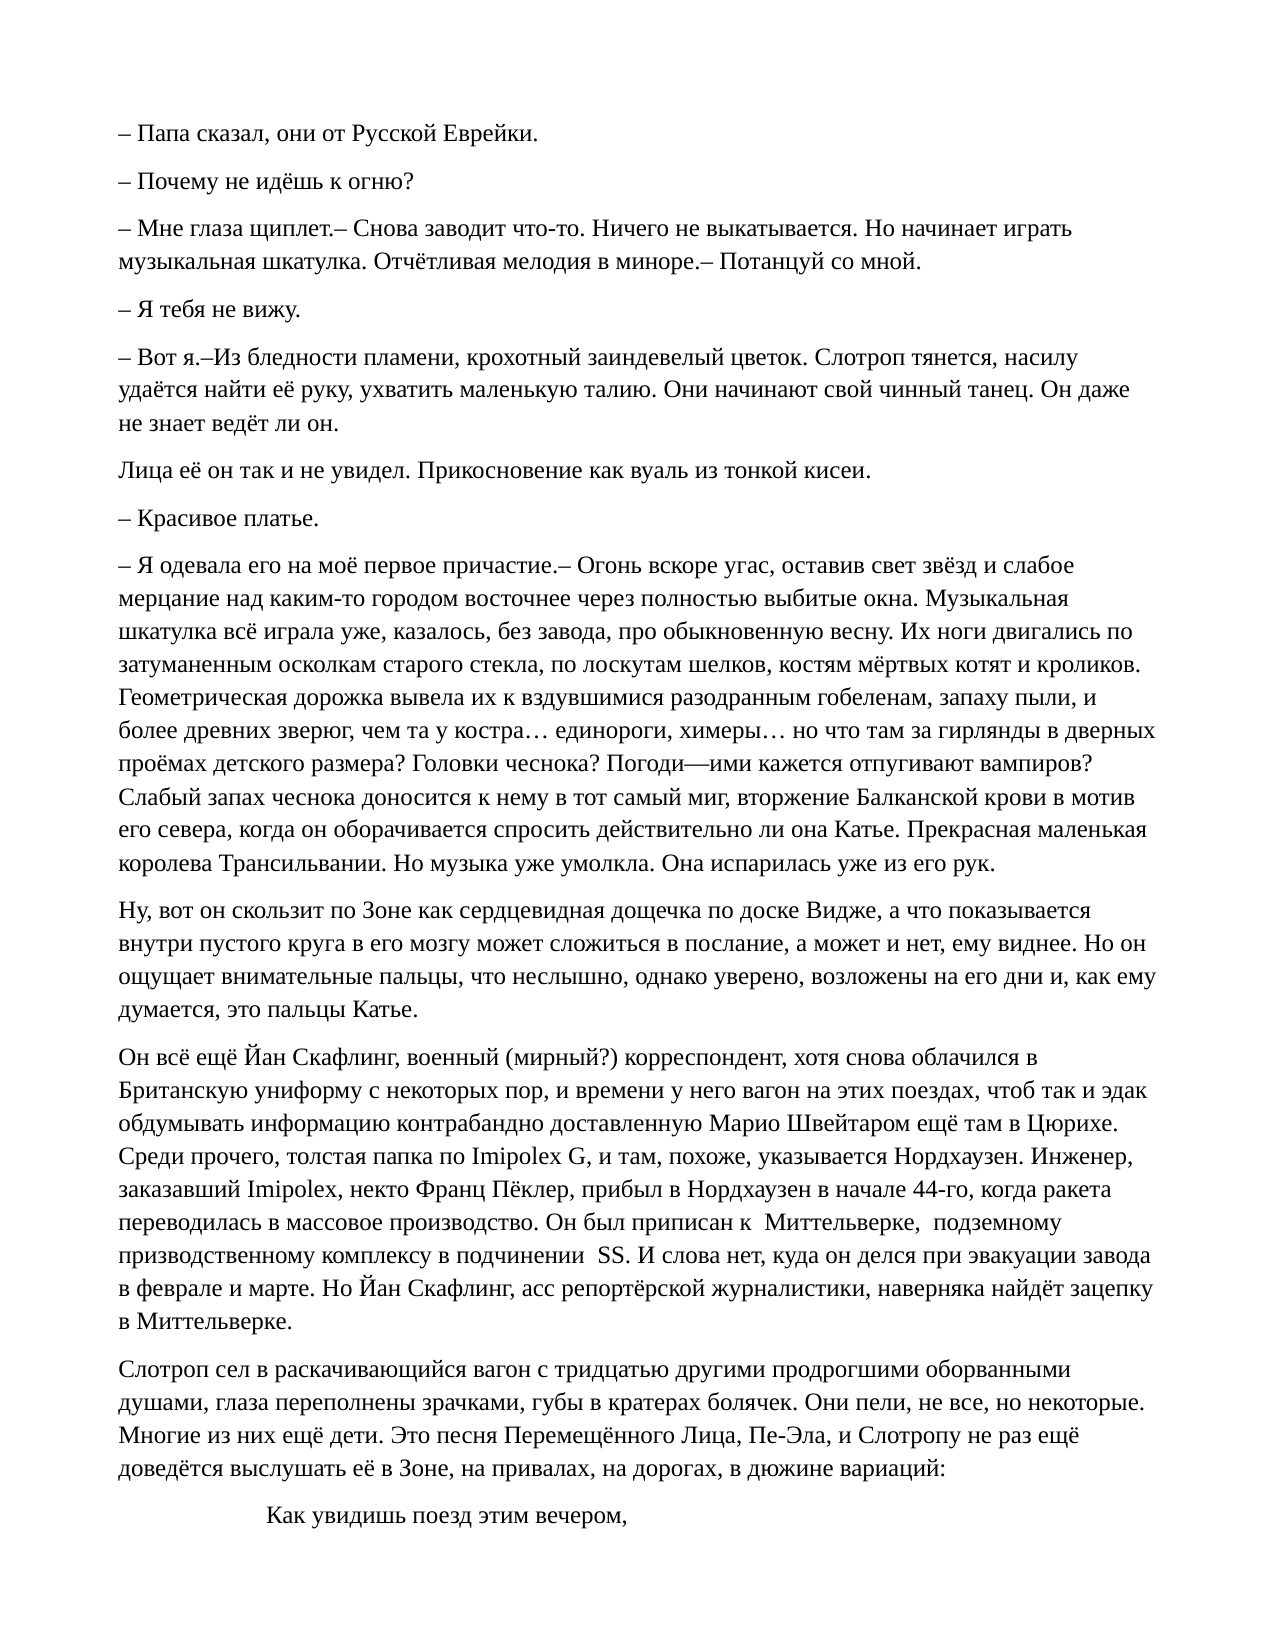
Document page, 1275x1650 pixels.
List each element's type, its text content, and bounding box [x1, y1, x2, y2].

text Как увидишь поезд этим вечером, [266, 1500, 1157, 1529]
text Ну, вот он скользит по Зоне как сердцевидная дощечка по доске Видже, а что показывается внутри пустого круга в его мозгу может сложиться в послание, а может и нет, ему виднее. Но он ощущает внимательные пальцы, что неслышно, однако уверено, возложены на его дни и, как ему думается, это пальцы Катье. [118, 895, 1157, 1023]
text Лица её он так и не увидел. Прикосновение как вуаль из тонкой кисеи. [118, 455, 1157, 484]
text – Вот я.–Из бледности пламени, крохотный заиндевелый цветок. Слотроп тянется, насилу удаётся найти её руку, ухватить маленькую талию. Они начинают свой чинный танец. Он даже не знает ведёт ли он. [118, 342, 1157, 436]
text – Папа сказал, они от Русской Еврейки. [118, 118, 1157, 147]
text – Почему не идёшь к огню? [118, 166, 1157, 194]
text Слотроп сел в раскачивающийся вагон с тридцатью другими продрогшими оборванными душами, глаза переполнены зрачками, губы в кратерах болячек. Они пели, не все, но некоторые. Многие из них ещё дети. Это песня Перемещённого Лица, Пе-Эла, и Слотропу не раз ещё доведётся выслушать её в Зоне, на привалах, на дорогах, в дюжине вариаций: [118, 1354, 1157, 1481]
text Он всё ещё Йан Скафлинг, военный (мирный?) корреспондент, хотя снова облачился в Британскую униформу с некоторых пор, и времени у него вагон на этих поездах, чтоб так и эдак обдумывать информацию контрабандно доставленную Марио Швейтаром ещё там в Цюрихе. Среди прочего, толстая папка по Imipolex G, и там, похоже, указывается Нордхаузен. Инженер, заказавший Imipolex, некто Франц Пёклер, прибыл в Нордхаузен в начале 44-го, когда ракета переводилась в массовое производство. Он был приписан к Миттельверке, подземному призводственному комплексу в подчинении SS. И слова нет, куда он делся при эвакуации завода в феврале и марте. Но Йан Скафлинг, асс репортёрской журналистики, наверняка найдёт зацепку в Миттельверке. [118, 1042, 1157, 1335]
text – Красивое платье. [118, 503, 1157, 532]
text – Я тебя не вижу. [118, 294, 1157, 323]
text – Мне глаза щиплет.– Снова заводит что-то. Ничего не выкатывается. Но начинает играть музыкальная шкатулка. Отчётливая мелодия в миноре.– Потанцуй со мной. [118, 213, 1157, 275]
text – Я одевала его на моё первое причастие.– Огонь вскоре угас, оставив свет звёзд и слабое мерцание над каким-то городом восточнее через полностью выбитые окна. Музыкальная шкатулка всё играла уже, казалось, без завода, про обыкновенную весну. Их ноги двигались по затуманенным осколкам старого стекла, по лоскутам шелков, костям мёртвых котят и кроликов. Геометрическая дорожка вывела их к вздувшимися разодранным гобеленам, запаху пыли, и более древних зверюг, чем та у костра… единороги, химеры… но что там за гирлянды в дверных проёмах детского размера? Головки чеснока? Погоди—ими кажется отпугивают вампиров? Слабый запах чеснока доносится к нему в тот самый миг, вторжение Балканской крови в мотив его севера, когда он оборачивается спросить действительно ли она Катье. Прекрасная маленькая королева Трансильвании. Но музыка уже умолкла. Она испарилась уже из его рук. [118, 550, 1157, 876]
